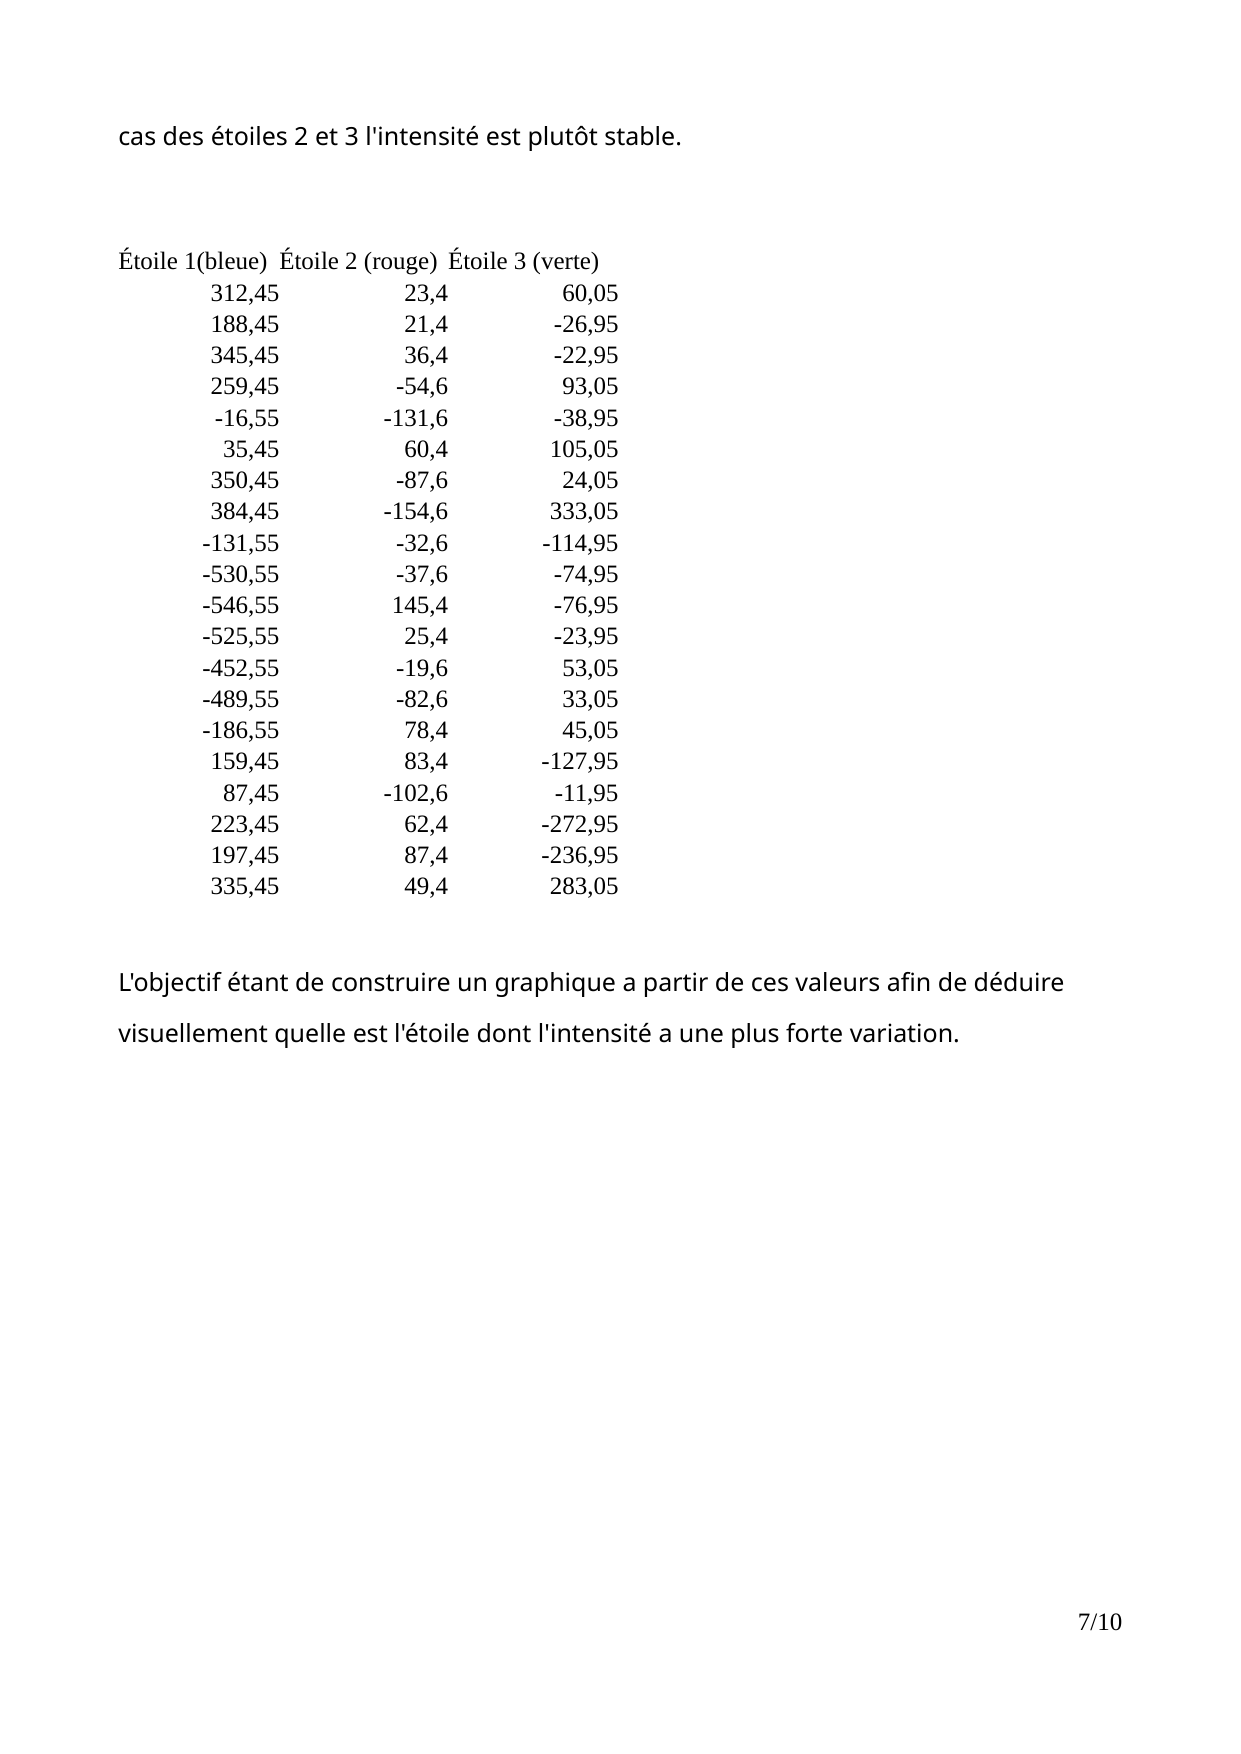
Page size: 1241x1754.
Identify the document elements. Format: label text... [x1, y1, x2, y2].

table_cell 350,45 [118, 464, 279, 495]
table_cell -32,6 [279, 526, 448, 558]
table_cell 312,45 [118, 276, 279, 308]
table_cell 78,4 [279, 714, 448, 745]
table_cell 60,4 [279, 433, 448, 464]
table_cell 35,45 [118, 433, 279, 464]
table_header Étoile 3 (verte) [448, 245, 618, 276]
table_cell 24,05 [448, 464, 618, 495]
table_cell -87,6 [279, 464, 448, 495]
table_cell -26,95 [448, 308, 618, 339]
table_cell 83,4 [279, 745, 448, 776]
table_cell -186,55 [118, 714, 279, 745]
table_cell 384,45 [118, 495, 279, 526]
table_cell -154,6 [279, 495, 448, 526]
table_cell -131,55 [118, 526, 279, 558]
table_cell -525,55 [118, 620, 279, 651]
table_cell -272,95 [448, 808, 618, 839]
table_cell -530,55 [118, 558, 279, 589]
table_cell -74,95 [448, 558, 618, 589]
table_cell 87,45 [118, 776, 279, 808]
table_cell 223,45 [118, 808, 279, 839]
table_header Étoile 1(bleue) [118, 245, 279, 276]
table_cell -82,6 [279, 683, 448, 714]
table_cell 36,4 [279, 339, 448, 370]
table_cell 283,05 [448, 870, 618, 901]
table_cell 49,4 [279, 870, 448, 901]
table_cell 159,45 [118, 745, 279, 776]
table_cell -54,6 [279, 370, 448, 401]
table_cell -127,95 [448, 745, 618, 776]
table_cell 62,4 [279, 808, 448, 839]
table_cell -489,55 [118, 683, 279, 714]
table_cell -76,95 [448, 589, 618, 620]
table_cell -23,95 [448, 620, 618, 651]
text L'objectif étant de construire un graphique a partir de ces valeurs afin de déduire visuellement quelle est l'étoile dont l'intensité a une plus forte variation. [118, 965, 1122, 1050]
table_cell -16,55 [118, 401, 279, 433]
table_cell -452,55 [118, 651, 279, 683]
text cas des étoiles 2 et 3 l'intensité est plutôt stable. [118, 118, 1122, 152]
table_cell -131,6 [279, 401, 448, 433]
table_cell -11,95 [448, 776, 618, 808]
table_cell -114,95 [448, 526, 618, 558]
table_cell 53,05 [448, 651, 618, 683]
table_cell 333,05 [448, 495, 618, 526]
table_cell 33,05 [448, 683, 618, 714]
table_cell -19,6 [279, 651, 448, 683]
table_cell 93,05 [448, 370, 618, 401]
table_cell -236,95 [448, 839, 618, 870]
table_cell 60,05 [448, 276, 618, 308]
table_cell -22,95 [448, 339, 618, 370]
table_cell 345,45 [118, 339, 279, 370]
table_cell -102,6 [279, 776, 448, 808]
table_cell 145,4 [279, 589, 448, 620]
table_cell 259,45 [118, 370, 279, 401]
table_cell 87,4 [279, 839, 448, 870]
table_cell 188,45 [118, 308, 279, 339]
table_cell 105,05 [448, 433, 618, 464]
table_cell 335,45 [118, 870, 279, 901]
table_cell 21,4 [279, 308, 448, 339]
table_cell -38,95 [448, 401, 618, 433]
table_header Étoile 2 (rouge) [279, 245, 448, 276]
table_cell -37,6 [279, 558, 448, 589]
table_cell 45,05 [448, 714, 618, 745]
table_cell 23,4 [279, 276, 448, 308]
table_cell -546,55 [118, 589, 279, 620]
table_cell 197,45 [118, 839, 279, 870]
table_cell 25,4 [279, 620, 448, 651]
